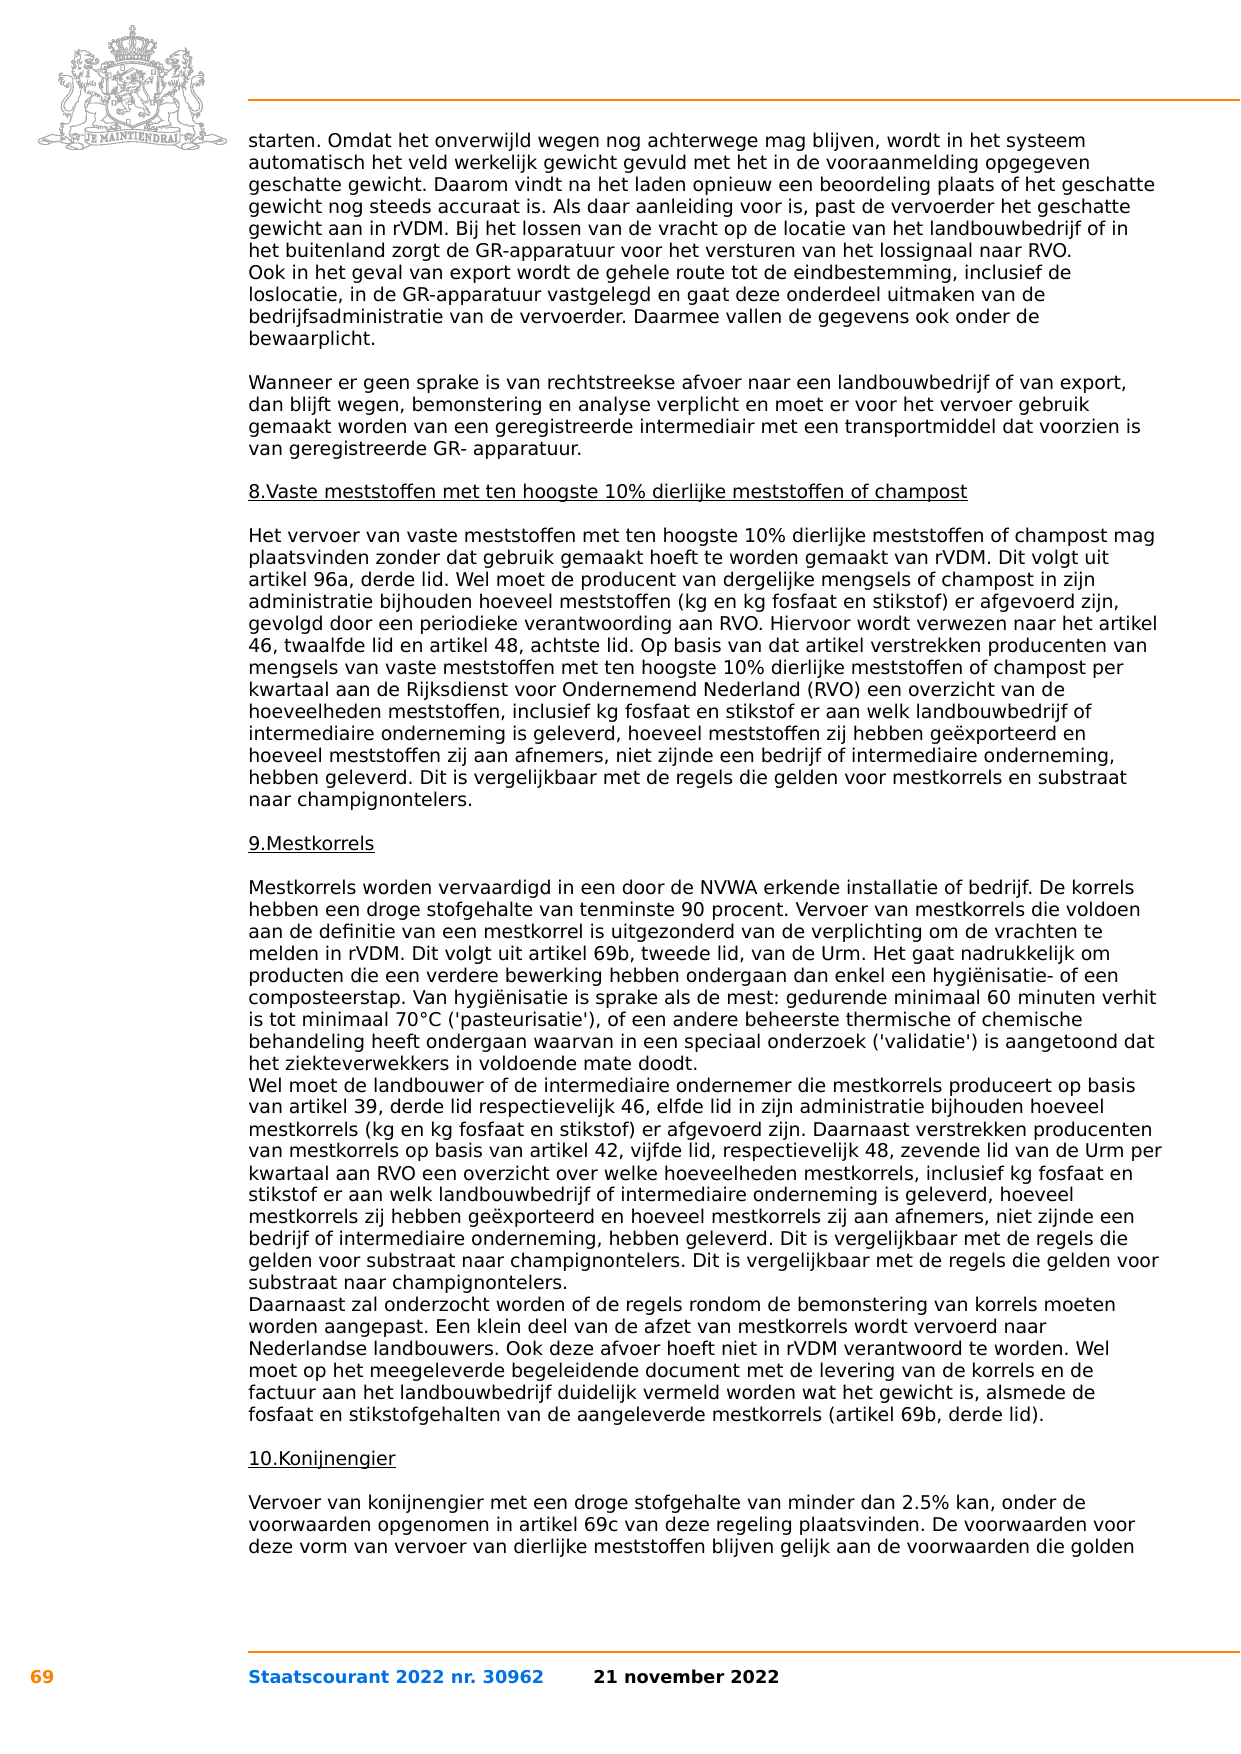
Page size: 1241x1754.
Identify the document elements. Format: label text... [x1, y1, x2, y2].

text Wanneer er geen sprake is van rechtstreekse afvoer naar een landbouwbedrijf of van export, dan blijft wegen, bemonstering en analyse verplicht en moet er voor het vervoer gebruik gemaakt worden van een geregistreerde intermediair met een transportmiddel dat voorzien is van geregistreerde GR- apparatuur. [248, 372, 1163, 459]
text Mestkorrels worden vervaardigd in een door de NVWA erkende installatie of bedrijf. De korrels hebben een droge stofgehalte van tenminste 90 procent. Vervoer van mestkorrels die voldoen aan de definitie van een mestkorrel is uitgezonderd van de verplichting om de vrachten te melden in rVDM. Dit volgt uit artikel 69b, tweede lid, van de Urm. Het gaat nadrukkelijk om producten die een verdere bewerking hebben ondergaan dan enkel een hygiënisatie- of een composteerstap. Van hygiënisatie is sprake als de mest: gedurende minimaal 60 minuten verhit is tot minimaal 70°C ('pasteurisatie'), of een andere beheerste thermische of chemische behandeling heeft ondergaan waarvan in een speciaal onderzoek ('validatie') is aangetoond dat het ziekteverwekkers in voldoende mate doodt. [248, 877, 1163, 1074]
subtitle 9.Mestkorrels [248, 833, 1163, 855]
text Ook in het geval van export wordt de gehele route tot de eindbestemming, inclusief de loslocatie, in de GR-apparatuur vastgelegd en gaat deze onderdeel uitmaken van de bedrijfsadministratie van de vervoerder. Daarmee vallen de gegevens ook onder de bewaarplicht. [248, 262, 1163, 350]
text Vervoer van konijnengier met een droge stofgehalte van minder dan 2.5% kan, onder de voorwaarden opgenomen in artikel 69c van deze regeling plaatsvinden. De voorwaarden voor deze vorm van vervoer van dierlijke meststoffen blijven gelijk aan de voorwaarden die golden [248, 1492, 1163, 1558]
text Daarnaast zal onderzocht worden of de regels rondom de bemonstering van korrels moeten worden aangepast. Een klein deel van de afzet van mestkorrels wordt vervoerd naar Nederlandse landbouwers. Ook deze afvoer hoeft niet in rVDM verantwoord te worden. Wel moet op het meegeleverde begeleidende document met de levering van de korrels en de factuur aan het landbouwbedrijf duidelijk vermeld worden wat het gewicht is, alsmede de fosfaat en stikstofgehalten van de aangeleverde mestkorrels (artikel 69b, derde lid). [248, 1294, 1163, 1426]
subtitle 8.Vaste meststoffen met ten hoogste 10% dierlijke meststoffen of champost [248, 481, 1163, 503]
subtitle 10.Konijnengier [248, 1448, 1163, 1470]
text starten. Omdat het onverwijld wegen nog achterwege mag blijven, wordt in het systeem automatisch het veld werkelijk gewicht gevuld met het in de vooraanmelding opgegeven geschatte gewicht. Daarom vindt na het laden opnieuw een beoordeling plaats of het geschatte gewicht nog steeds accuraat is. Als daar aanleiding voor is, past de vervoerder het geschatte gewicht aan in rVDM. Bij het lossen van de vracht op de locatie van het landbouwbedrijf of in het buitenland zorgt de GR-apparatuur voor het versturen van het lossignaal naar RVO. [248, 130, 1163, 262]
text Wel moet de landbouwer of de intermediaire ondernemer die mestkorrels produceert op basis van artikel 39, derde lid respectievelijk 46, elfde lid in zijn administratie bijhouden hoeveel mestkorrels (kg en kg fosfaat en stikstof) er afgevoerd zijn. Daarnaast verstrekken producenten van mestkorrels op basis van artikel 42, vijfde lid, respectievelijk 48, zevende lid van de Urm per kwartaal aan RVO een overzicht over welke hoeveelheden mestkorrels, inclusief kg fosfaat en stikstof er aan welk landbouwbedrijf of intermediaire onderneming is geleverd, hoeveel mestkorrels zij hebben geëxporteerd en hoeveel mestkorrels zij aan afnemers, niet zijnde een bedrijf of intermediaire onderneming, hebben geleverd. Dit is vergelijkbaar met de regels die gelden voor substraat naar champignontelers. Dit is vergelijkbaar met de regels die gelden voor substraat naar champignontelers. [248, 1074, 1163, 1294]
text Het vervoer van vaste meststoffen met ten hoogste 10% dierlijke meststoffen of champost mag plaatsvinden zonder dat gebruik gemaakt hoeft te worden gemaakt van rVDM. Dit volgt uit artikel 96a, derde lid. Wel moet de producent van dergelijke mengsels of champost in zijn administratie bijhouden hoeveel meststoffen (kg en kg fosfaat en stikstof) er afgevoerd zijn, gevolgd door een periodieke verantwoording aan RVO. Hiervoor wordt verwezen naar het artikel 46, twaalfde lid en artikel 48, achtste lid. Op basis van dat artikel verstrekken producenten van mengsels van vaste meststoffen met ten hoogste 10% dierlijke meststoffen of champost per kwartaal aan de Rijksdienst voor Ondernemend Nederland (RVO) een overzicht van de hoeveelheden meststoffen, inclusief kg fosfaat en stikstof er aan welk landbouwbedrijf of intermediaire onderneming is geleverd, hoeveel meststoffen zij hebben geëxporteerd en hoeveel meststoffen zij aan afnemers, niet zijnde een bedrijf of intermediaire onderneming, hebben geleverd. Dit is vergelijkbaar met de regels die gelden voor mestkorrels en substraat naar champignontelers. [248, 525, 1163, 811]
picture [38, 25, 227, 150]
